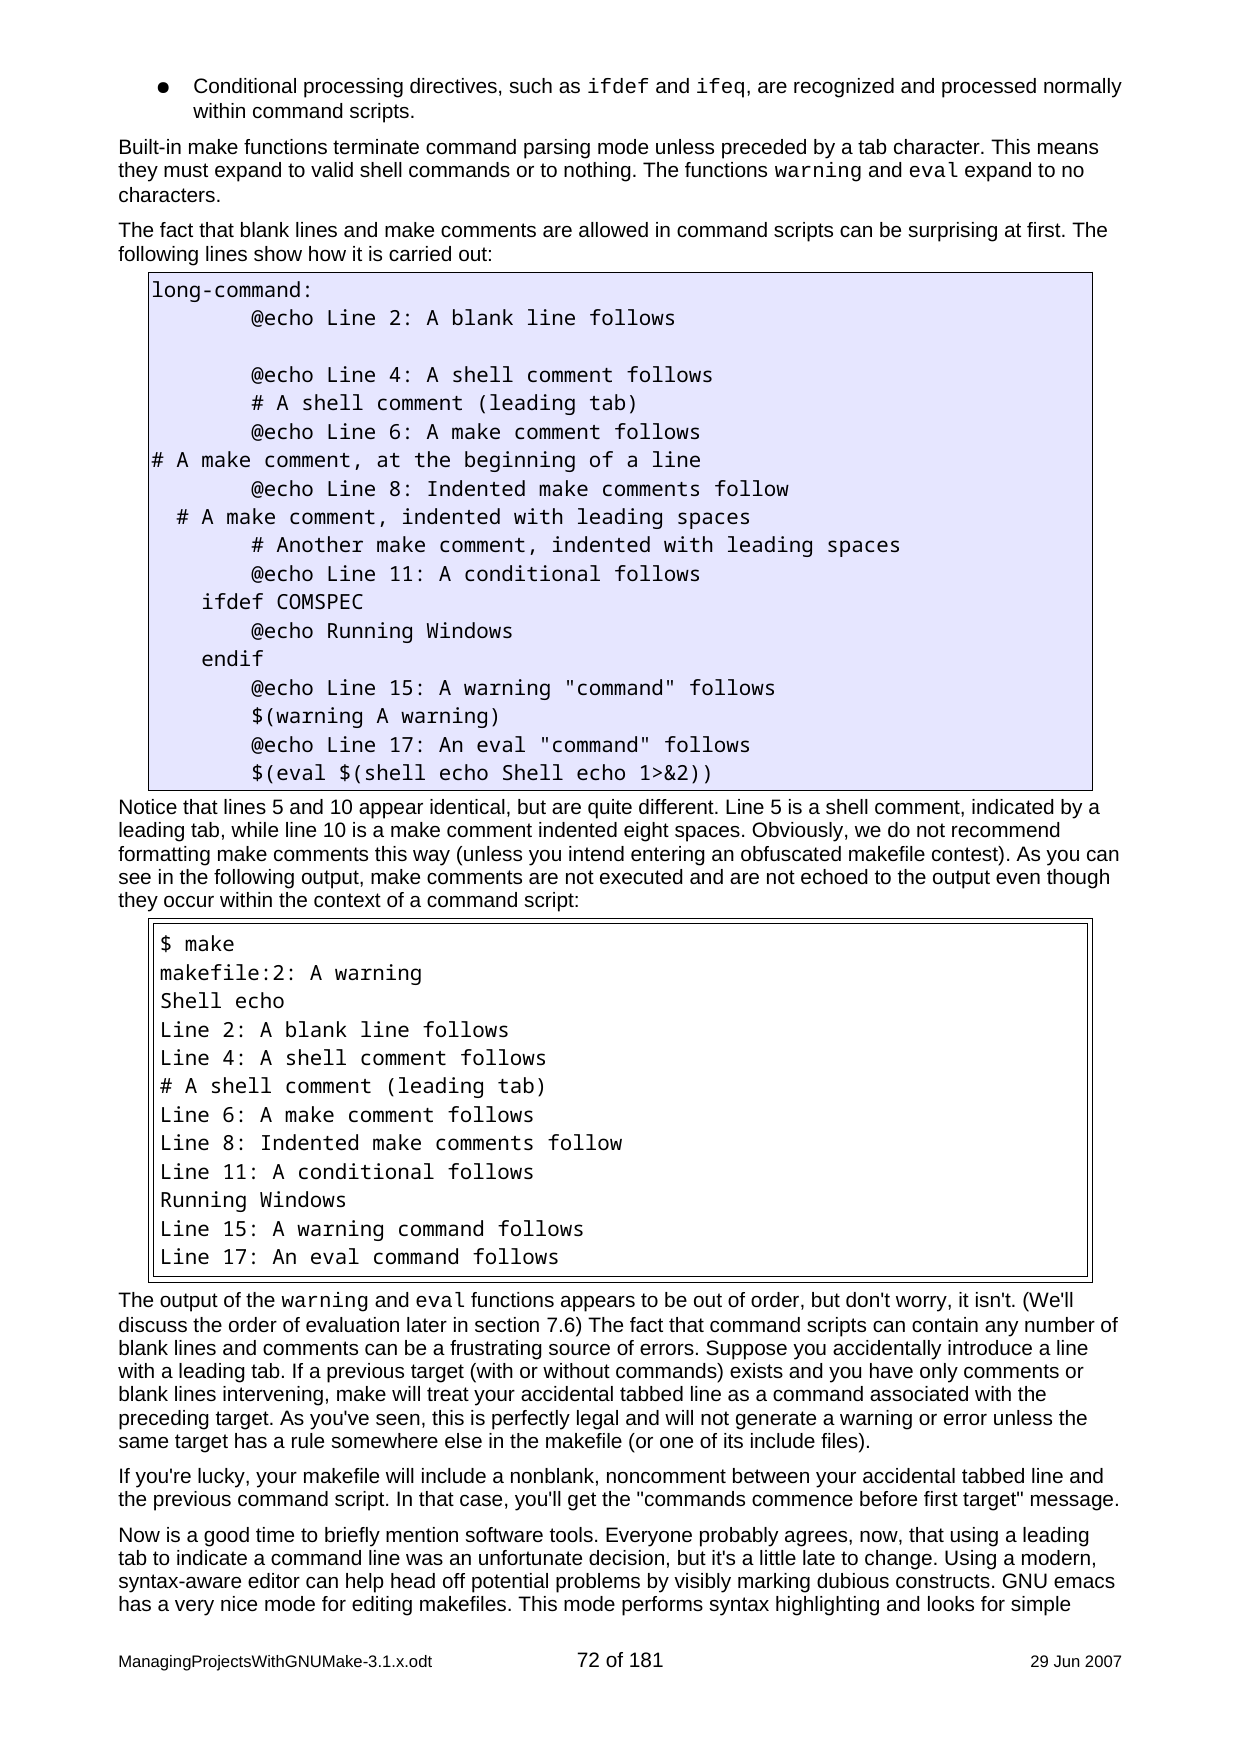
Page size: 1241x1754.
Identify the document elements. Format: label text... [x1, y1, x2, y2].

text Line 15: A warning command follows [154, 1202, 1087, 1231]
text @echo Line 8: Indented make comments follow [149, 471, 1092, 499]
text @echo Line 17: An eval "command" follows [149, 727, 1092, 755]
text makefile:2: A warning [154, 946, 1087, 975]
text long-command: [149, 273, 1092, 300]
text # A shell comment (leading tab) [154, 1060, 1087, 1088]
text @echo Line 6: A make comment follows [149, 414, 1092, 442]
text # A make comment, indented with leading spaces [149, 499, 1092, 527]
text Line 8: Indented make comments follow [154, 1117, 1087, 1145]
list Conditional processing directives, such as ifdef and ifeq, are recognized and processed normally within command scripts. [156, 75, 1122, 123]
text $(warning A warning) [149, 698, 1092, 727]
text # A shell comment (leading tab) [149, 385, 1092, 414]
text Shell echo [154, 975, 1087, 1003]
text Line 17: An eval command follows [149, 1231, 1092, 1282]
text Running Windows [154, 1174, 1087, 1202]
text Line 11: A conditional follows [154, 1145, 1087, 1174]
text # Another make comment, indented with leading spaces [149, 527, 1092, 556]
text Notice that lines 5 and 10 appear identical, but are quite different. Line 5 is a shell comment, indicated by a leading tab, while line 10 is a make comment indented eight spaces. Obviously, we do not recommend formatting make comments this way (unless you intend entering an obfuscated makefile contest). As you can see in the following output, make comments are not executed and are not echoed to the output even though they occur within the context of a command script: [118, 796, 1122, 912]
text # A make comment, at the beginning of a line [149, 442, 1092, 471]
text If you're lucky, your makefile will include a nonblank, noncomment between your accidental tabbed line and the previous command script. In that case, you'll get the "commands commence before first target" message. [118, 1465, 1122, 1511]
text $ make [149, 919, 1092, 946]
text ifdef COMSPEC [149, 584, 1092, 613]
text The output of the warning and eval functions appears to be out of order, but don't worry, it isn't. (We'll discuss the order of evaluation later in section 7.6) The fact that command scripts can contain any number of blank lines and comments can be a frustrating source of errors. Suppose you accidentally introduce a line with a leading tab. If a previous target (with or without commands) exists and you have only comments or blank lines intervening, make will treat your accidental tabbed line as a command associated with the preceding target. As you've seen, this is perfectly legal and will not generate a warning or error unless the same target has a rule somewhere else in the makefile (or one of its include files). [118, 1288, 1122, 1453]
text @echo Line 11: A conditional follows [149, 556, 1092, 584]
text The fact that blank lines and make comments are allowed in command scripts can be surprising at first. The following lines show how it is carried out: [118, 219, 1122, 266]
text endif [149, 641, 1092, 670]
text Line 2: A blank line follows [154, 1003, 1087, 1032]
text $(eval $(shell echo Shell echo 1>&2)) [149, 755, 1092, 790]
text Line 4: A shell comment follows [154, 1032, 1087, 1060]
text Now is a good time to briefly mention software tools. Everyone probably agrees, now, that using a leading tab to indicate a command line was an unfortunate decision, but it's a little late to change. Using a modern, syntax-aware editor can help head off potential problems by visibly marking dubious constructs. GNU emacs has a very nice mode for editing makefiles. This mode performs syntax highlighting and looks for simple [118, 1523, 1122, 1616]
text @echo Line 4: A shell comment follows [149, 357, 1092, 385]
text Line 6: A make comment follows [154, 1088, 1087, 1117]
text Built-in make functions terminate command parsing mode unless preceded by a tab character. This means they must expand to valid shell commands or to nothing. The functions warning and eval expand to no characters. [118, 135, 1122, 207]
text @echo Line 15: A warning "command" follows [149, 670, 1092, 698]
text @echo Line 2: A blank line follows [149, 300, 1092, 328]
text @echo Running Windows [149, 613, 1092, 641]
